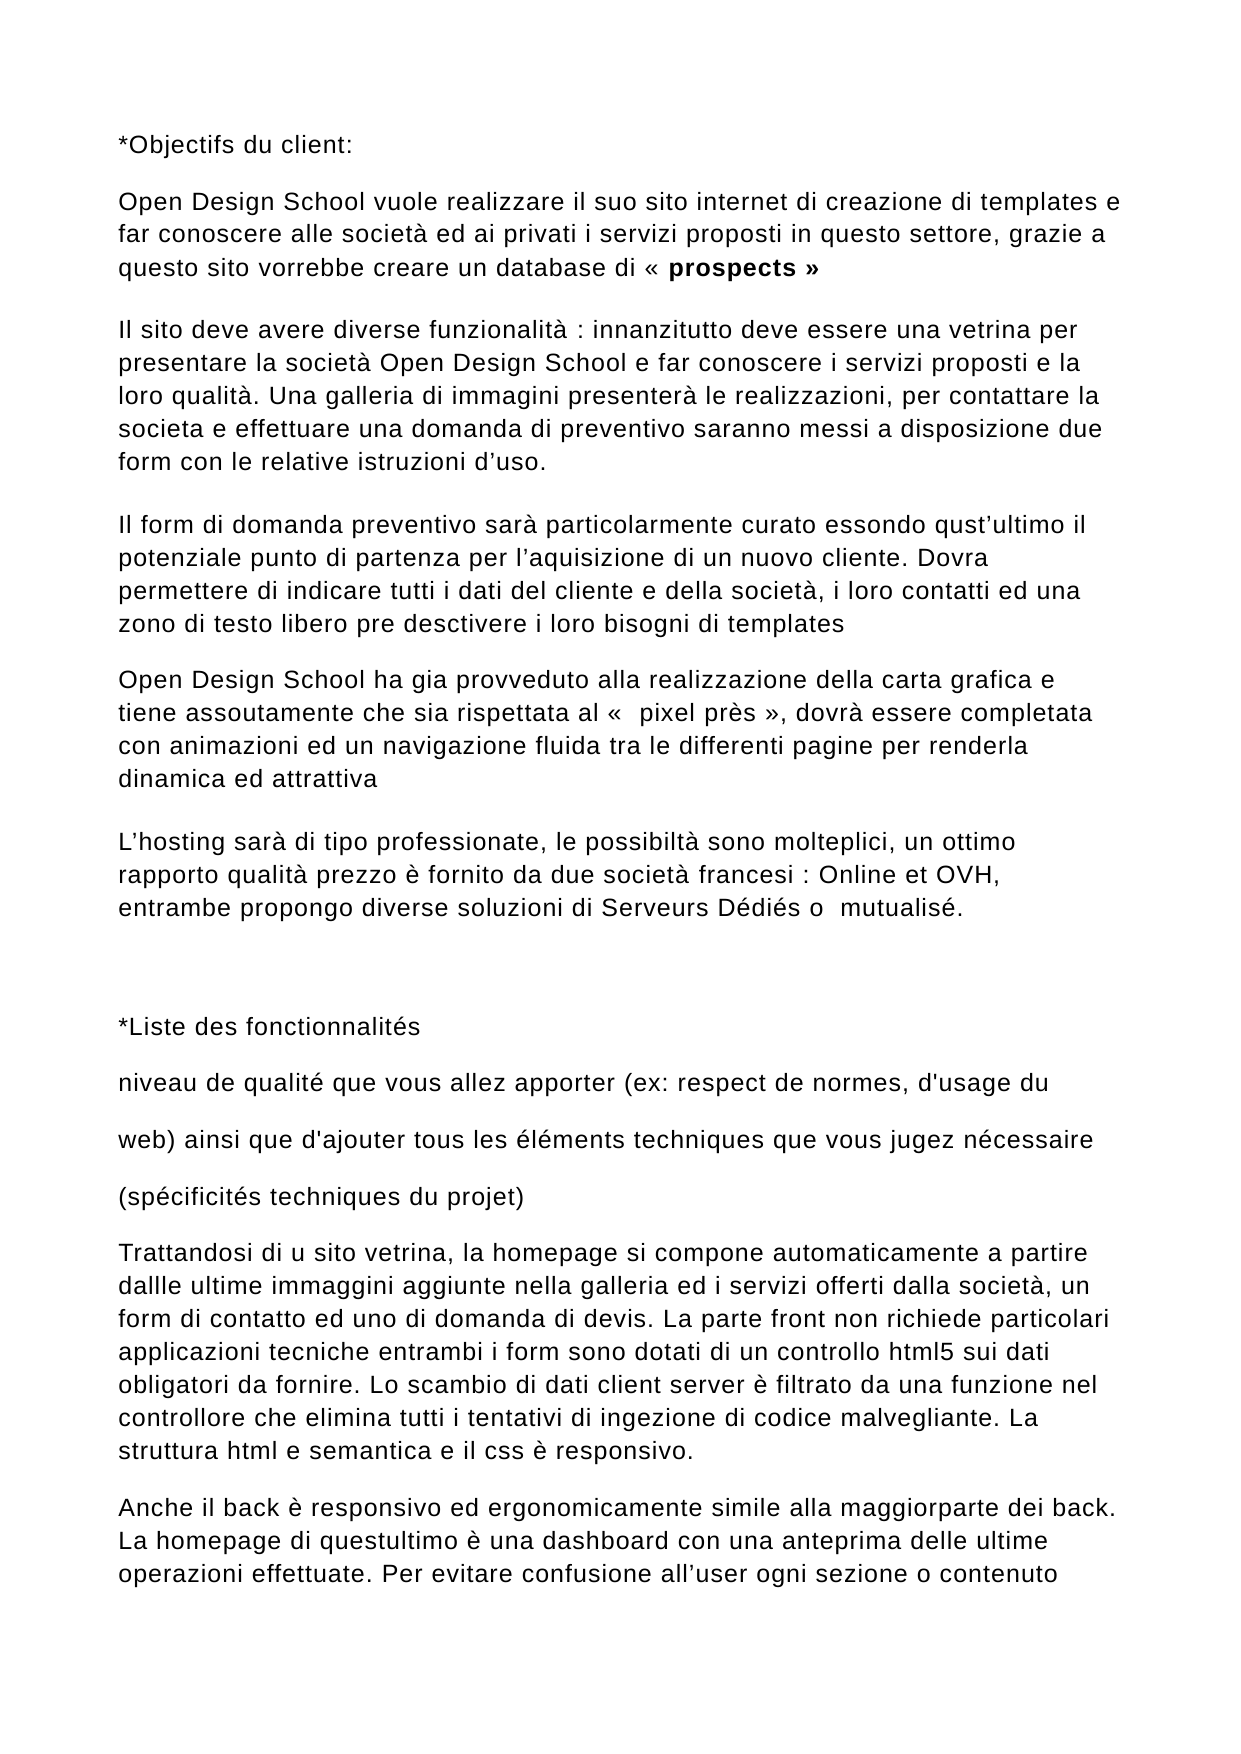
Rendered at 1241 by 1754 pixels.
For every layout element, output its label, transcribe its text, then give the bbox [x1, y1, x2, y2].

text Anche il back è responsivo ed ergonomicamente simile alla maggiorparte dei back. La homepage di questultimo è una dashboard con una anteprima delle ultime operazioni effettuate. Per evitare confusione all’user ogni sezione o contenuto [118, 1493, 1122, 1588]
text *Liste des fonctionnalités [118, 1012, 1122, 1041]
text Il form di domanda preventivo sarà particolarmente curato essondo qust’ultimo il potenziale punto di partenza per l’aquisizione di un nuovo cliente. Dovra permettere di indicare tutti i dati del cliente e della società, i loro contatti ed una zono di testo libero pre desctivere i loro bisogni di templates [118, 509, 1122, 637]
text Open Design School vuole realizzare il suo sito internet di creazione di templates e far conoscere alle società ed ai privati i servizi proposti in questo settore, grazie a questo sito vorrebbe creare un database di « prospects » [118, 186, 1122, 281]
text Il sito deve avere diverse funzionalità : innanzitutto deve essere una vetrina per presentare la società Open Design School e far conoscere i servizi proposti e la loro qualità. Una galleria di immagini presenterà le realizzazioni, per contattare la societa e effettuare una domanda di preventivo saranno messi a disposizione due form con le relative istruzioni d’uso. [118, 315, 1122, 476]
text Trattandosi di u sito vetrina, la homepage si compone automaticamente a partire dallle ultime immaggini aggiunte nella galleria ed i servizi offerti dalla società, un form di contatto ed uno di domanda di devis. La parte front non richiede particolari applicazioni tecniche entrambi i form sono dotati di un controllo html5 sui dati obligatori da fornire. Lo scambio di dati client server è filtrato da una funzione nel controllore che elimina tutti i tentativi di ingezione di codice malvegliante. La struttura html e semantica e il css è responsivo. [118, 1238, 1122, 1465]
text niveau de qualité que vous allez apporter (ex: respect de normes, d'usage du [118, 1068, 1122, 1097]
text (spécificités techniques du projet) [118, 1182, 1122, 1210]
text web) ainsi que d'ajouter tous les éléments techniques que vous jugez nécessaire [118, 1125, 1122, 1154]
text *Objectifs du client: [118, 130, 1122, 159]
text Open Design School ha gia provveduto alla realizzazione della carta grafica e tiene assoutamente che sia rispettata al « pixel près », dovrà essere completata con animazioni ed un navigazione fluida tra le differenti pagine per renderla dinamica ed attrattiva [118, 665, 1122, 793]
text L’hosting sarà di tipo professionate, le possibiltà sono molteplici, un ottimo rapporto qualità prezzo è fornito da due società francesi : Online et OVH, entrambe propongo diverse soluzioni di Serveurs Dédiés o mutualisé. [118, 827, 1122, 922]
